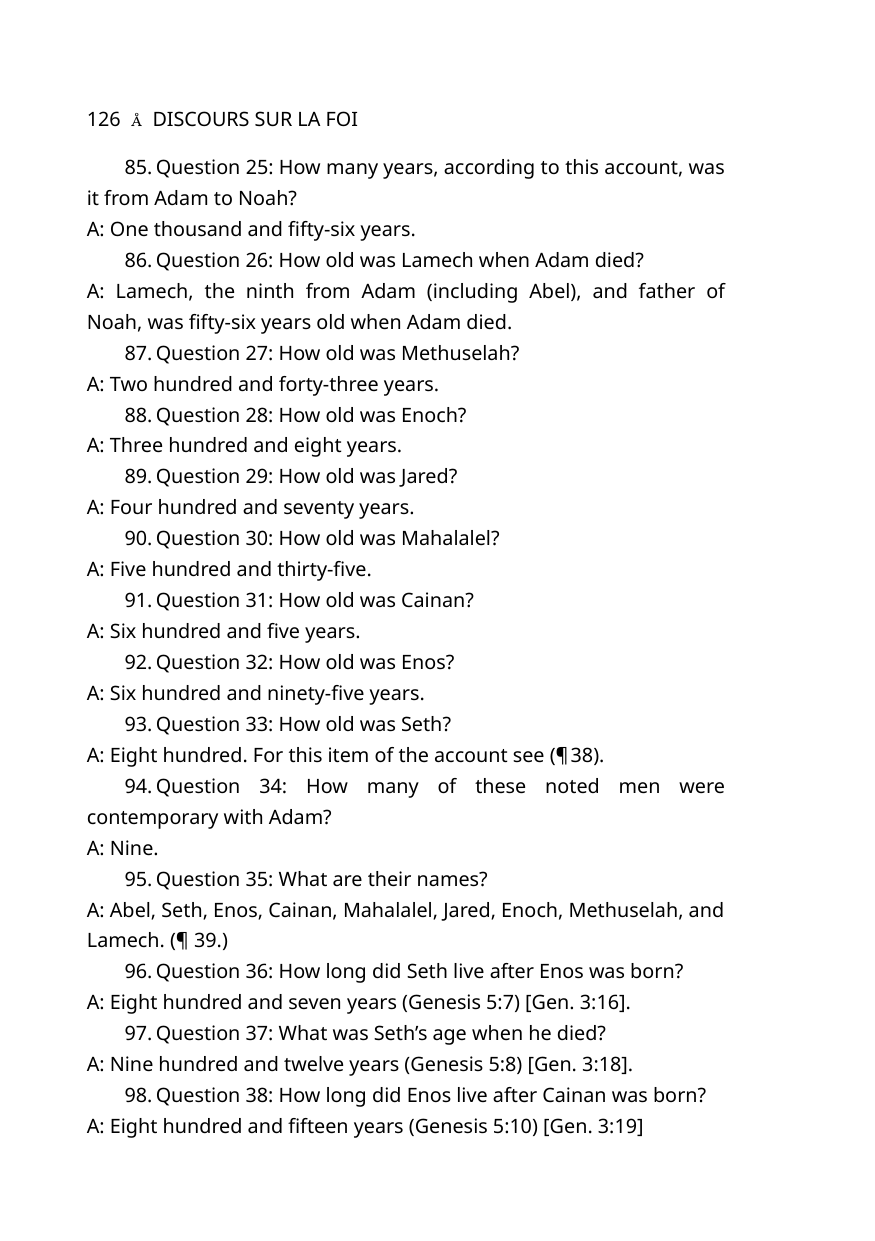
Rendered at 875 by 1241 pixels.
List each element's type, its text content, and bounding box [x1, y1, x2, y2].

text 93. Question 33: How old was Seth? [87, 710, 725, 737]
text 86. Question 26: How old was Lamech when Adam died? [87, 246, 725, 273]
text 91. Question 31: How old was Cainan? [87, 586, 725, 613]
text A: Three hundred and eight years. [87, 432, 725, 459]
text A: Six hundred and ninety-five years. [87, 679, 725, 706]
text 96. Question 36: How long did Seth live after Enos was born? [87, 958, 725, 985]
text A: Nine. [87, 834, 725, 861]
text A: Eight hundred and fifteen years (Genesis 5:10) [Gen. 3:19] [87, 1112, 725, 1139]
text A: Nine hundred and twelve years (Genesis 5:8) [Gen. 3:18]. [87, 1051, 725, 1077]
text 95. Question 35: What are their names? [87, 865, 725, 892]
text A: Abel, Seth, Enos, Cainan, Mahalalel, Jared, Enoch, Methuselah, and Lamech. (¶ 39.) [87, 896, 725, 954]
text A: Eight hundred. For this item of the account see (¶ 38). [87, 741, 725, 768]
text 85. Question 25: How many years, according to this account, was it from Adam to Noah? [87, 153, 725, 211]
text 88. Question 28: How old was Enoch? [87, 401, 725, 428]
text A: Six hundred and five years. [87, 617, 725, 644]
text 94. Question 34: How many of these noted men were contemporary with Adam? [87, 772, 725, 830]
text A: Five hundred and thirty-five. [87, 556, 725, 582]
text A: Lamech, the ninth from Adam (including Abel), and father of Noah, was fifty-six years old when Adam died. [87, 277, 725, 335]
text A: Eight hundred and seven years (Genesis 5:7) [Gen. 3:16]. [87, 989, 725, 1016]
text 89. Question 29: How old was Jared? [87, 463, 725, 490]
text A: One thousand and fifty-six years. [87, 215, 725, 242]
text 87. Question 27: How old was Methuselah? [87, 339, 725, 366]
text 92. Question 32: How old was Enos? [87, 648, 725, 675]
text 90. Question 30: How old was Mahalalel? [87, 524, 725, 552]
text 98. Question 38: How long did Enos live after Cainan was born? [87, 1081, 725, 1108]
text A: Two hundred and forty-three years. [87, 370, 725, 397]
text 97. Question 37: What was Seth’s age when he died? [87, 1019, 725, 1047]
text A: Four hundred and seventy years. [87, 494, 725, 521]
